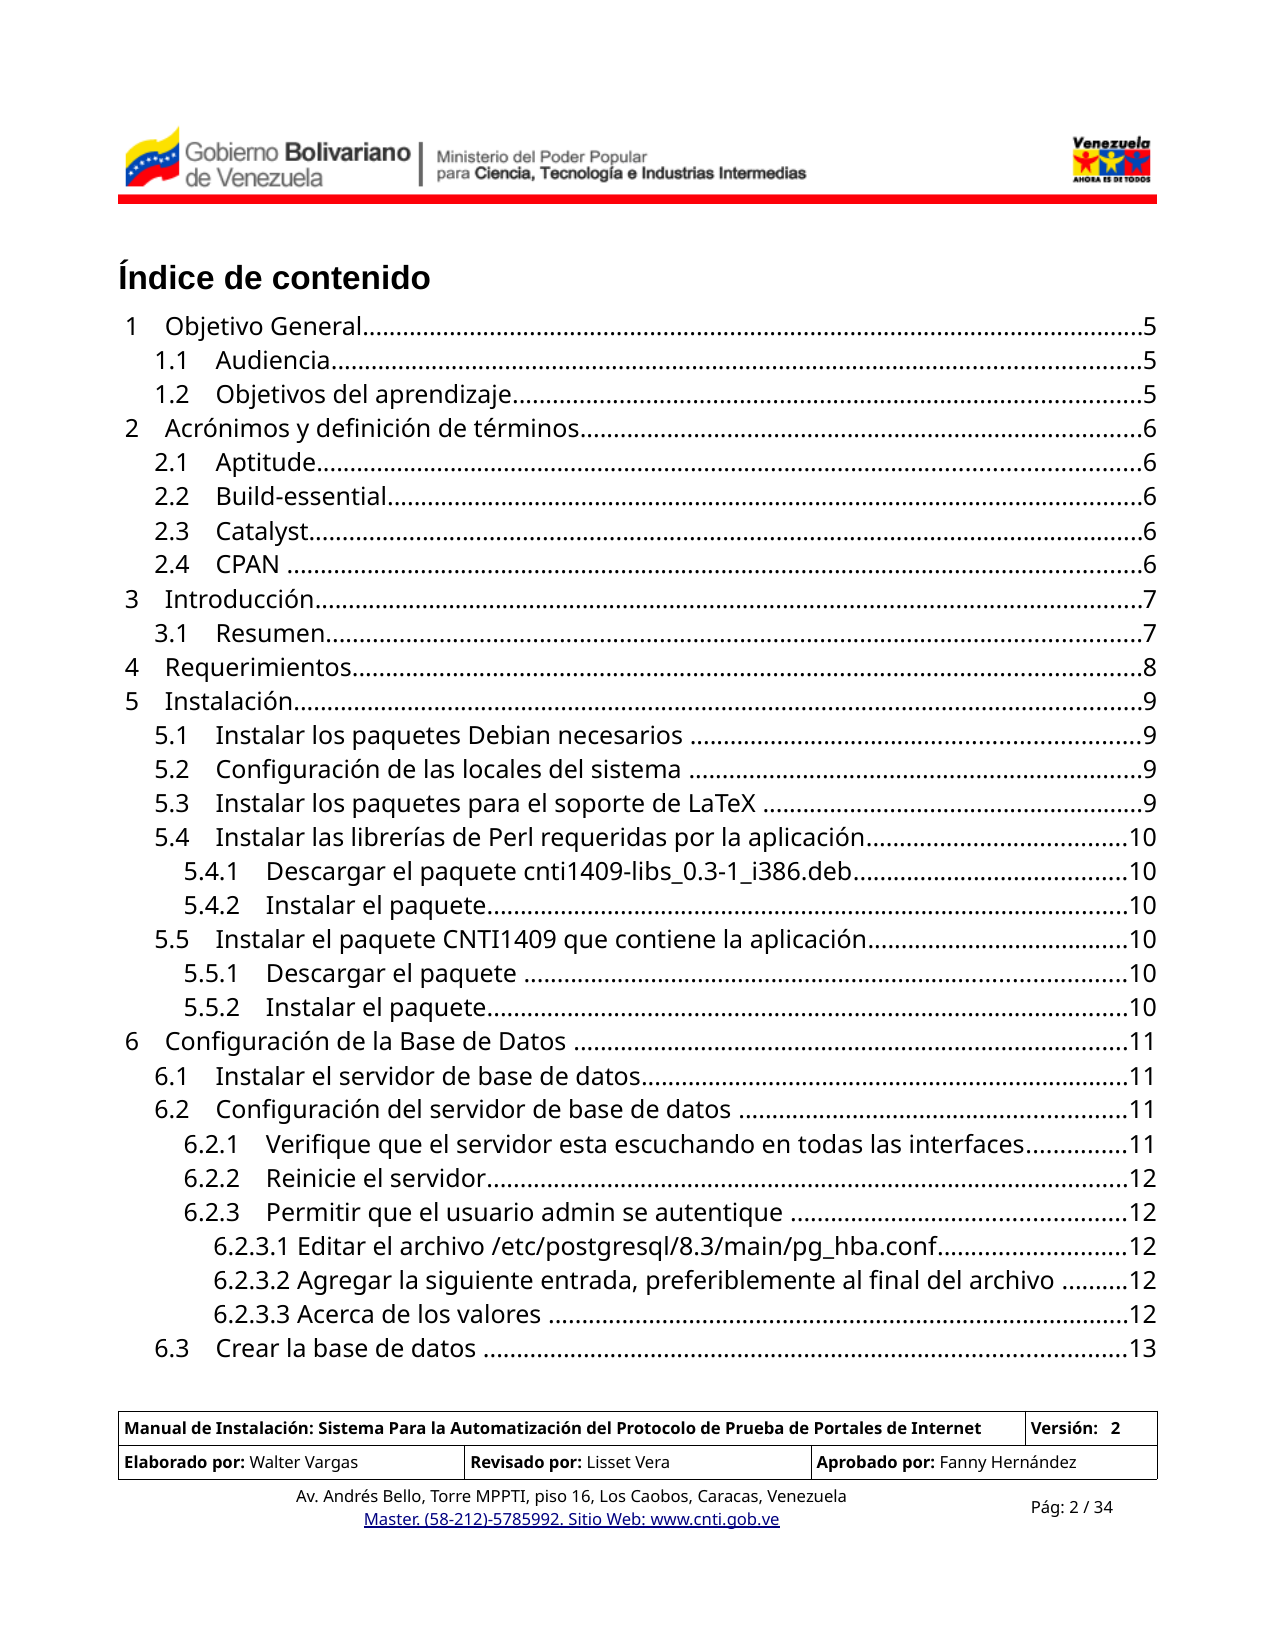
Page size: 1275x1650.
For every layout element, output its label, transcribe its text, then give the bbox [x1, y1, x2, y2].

text 6.2.3 Permitir que el usuario admin se autentique 12 [177, 1194, 1157, 1228]
text 2.2 Build-essential 6 [148, 479, 1157, 513]
text 4 Requerimientos 8 [118, 649, 1157, 683]
text 6 Configuración de la Base de Datos 11 [118, 1024, 1157, 1058]
text 2.1 Aptitude 6 [148, 445, 1157, 479]
text 6.2.3.3 Acerca de los valores 12 [207, 1297, 1157, 1331]
text 6.2.3.2 Agregar la siguiente entrada, preferiblemente al final del archivo 12 [207, 1262, 1157, 1297]
text 1.1 Audiencia 5 [148, 343, 1157, 377]
text 5.4.1 Descargar el paquete cnti1409-libs_0.3-1_i386.deb 10 [177, 854, 1157, 888]
text 3.1 Resumen 7 [148, 615, 1157, 649]
text 6.2.1 Verifique que el servidor esta escuchando en todas las interfaces 11 [177, 1126, 1157, 1160]
text 5 Instalación 9 [118, 683, 1157, 717]
text 2.4 CPAN 6 [148, 547, 1157, 581]
subtitle Índice de contenido [118, 258, 1157, 296]
text 6.2.2 Reinicie el servidor 12 [177, 1160, 1157, 1194]
text 6.2.3.1 Editar el archivo /etc/postgresql/8.3/main/pg_hba.conf 12 [207, 1228, 1157, 1262]
text 6.3 Crear la base de datos 13 [148, 1331, 1157, 1365]
text 5.2 Configuración de las locales del sistema 9 [148, 752, 1157, 786]
text 2 Acrónimos y definición de términos 6 [118, 411, 1157, 445]
text 6.1 Instalar el servidor de base de datos 11 [148, 1058, 1157, 1092]
text 5.3 Instalar los paquetes para el soporte de LaTeX 9 [148, 786, 1157, 820]
text 5.4.2 Instalar el paquete 10 [177, 888, 1157, 922]
text 3 Introducción 7 [118, 581, 1157, 615]
text 5.1 Instalar los paquetes Debian necesarios 9 [148, 717, 1157, 752]
text 5.4 Instalar las librerías de Perl requeridas por la aplicación 10 [148, 820, 1157, 854]
text 2.3 Catalyst 6 [148, 513, 1157, 547]
text 1 Objetivo General 5 [118, 309, 1157, 343]
text 5.5.1 Descargar el paquete 10 [177, 956, 1157, 990]
picture [118, 118, 1157, 204]
text 6.2 Configuración del servidor de base de datos 11 [148, 1092, 1157, 1126]
text 1.2 Objetivos del aprendizaje 5 [148, 377, 1157, 411]
text 5.5.2 Instalar el paquete 10 [177, 990, 1157, 1024]
text 5.5 Instalar el paquete CNTI1409 que contiene la aplicación 10 [148, 922, 1157, 956]
